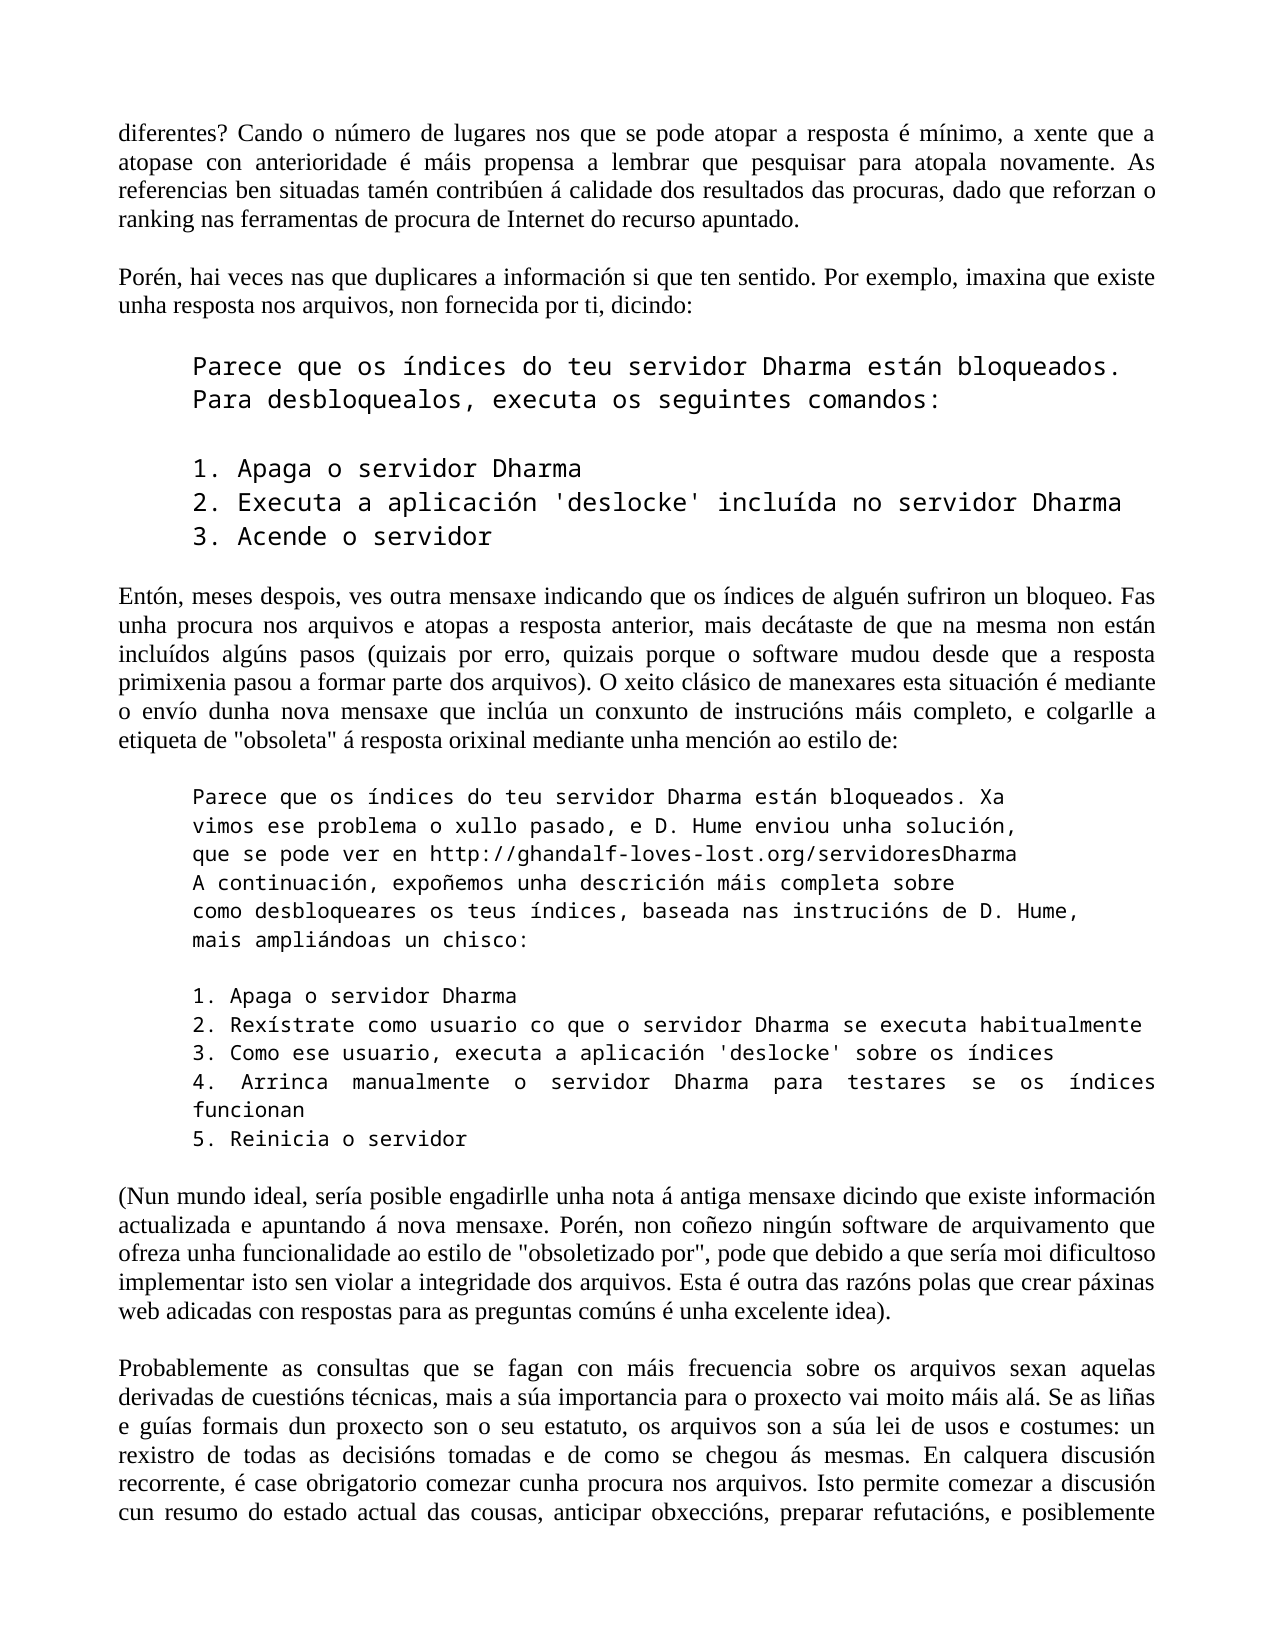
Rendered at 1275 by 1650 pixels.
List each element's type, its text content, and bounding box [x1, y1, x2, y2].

text que se pode ver en http://ghandalf-loves-lost.org/servidoresDharma [192, 839, 1157, 868]
text 2. Rexístrate como usuario co que o servidor Dharma se executa habitualmente [192, 1010, 1157, 1038]
text 3. Acende o servidor [192, 518, 1157, 552]
text A continuación, expoñemos unha descrición máis completa sobre [192, 868, 1157, 896]
text Parece que os índices do teu servidor Dharma están bloqueados. Xa [192, 782, 1157, 811]
text 1. Apaga o servidor Dharma [192, 450, 1157, 484]
text 1. Apaga o servidor Dharma [192, 982, 1157, 1010]
text mais ampliándoas un chisco: [192, 925, 1157, 953]
text 3. Como ese usuario, executa a aplicación 'deslocke' sobre os índices [192, 1038, 1157, 1067]
text Entón, meses despois, ves outra mensaxe indicando que os índices de alguén sufriron un bloqueo. Fas unha procura nos arquivos e atopas a resposta anterior, mais decátaste de que na mesma non están incluídos algúns pasos (quizais por erro, quizais porque o software mudou desde que a resposta primixenia pasou a formar parte dos arquivos). O xeito clásico de manexares esta situación é mediante o envío dunha nova mensaxe que inclúa un conxunto de instrucións máis completo, e colgarlle a etiqueta de "obsoleta" á resposta orixinal mediante unha mención ao estilo de: [118, 581, 1157, 754]
text vimos ese problema o xullo pasado, e D. Hume enviou unha solución, [192, 811, 1157, 839]
text (Nun mundo ideal, sería posible engadirlle unha nota á antiga mensaxe dicindo que existe información actualizada e apuntando á nova mensaxe. Porén, non coñezo ningún software de arquivamento que ofreza unha funcionalidade ao estilo de "obsoletizado por", pode que debido a que sería moi dificultoso implementar isto sen violar a integridade dos arquivos. Esta é outra das razóns polas que crear páxinas web adicadas con respostas para as preguntas comúns é unha excelente idea). [118, 1181, 1157, 1325]
text 4. Arrinca manualmente o servidor Dharma para testares se os índices funcionan [192, 1067, 1157, 1124]
text Porén, hai veces nas que duplicares a información si que ten sentido. Por exemplo, imaxina que existe unha resposta nos arquivos, non fornecida por ti, dicindo: [118, 262, 1157, 319]
text Parece que os índices do teu servidor Dharma están bloqueados. [192, 348, 1157, 382]
text Probablemente as consultas que se fagan con máis frecuencia sobre os arquivos sexan aquelas derivadas de cuestións técnicas, mais a súa importancia para o proxecto vai moito máis alá. Se as liñas e guías formais dun proxecto son o seu estatuto, os arquivos son a súa lei de usos e costumes: un rexistro de todas as decisións tomadas e de como se chegou ás mesmas. En calquera discusión recorrente, é case obrigatorio comezar cunha procura nos arquivos. Isto permite comezar a discusión cun resumo do estado actual das cousas, anticipar obxeccións, preparar refutacións, e posiblemente [118, 1353, 1157, 1526]
text como desbloqueares os teus índices, baseada nas instrucións de D. Hume, [192, 896, 1157, 925]
text Para desbloquealos, executa os seguintes comandos: [192, 382, 1157, 416]
text 2. Executa a aplicación 'deslocke' incluída no servidor Dharma [192, 484, 1157, 518]
text diferentes? Cando o número de lugares nos que se pode atopar a resposta é mínimo, a xente que a atopase con anterioridade é máis propensa a lembrar que pesquisar para atopala novamente. As referencias ben situadas tamén contribúen á calidade dos resultados das procuras, dado que reforzan o ranking nas ferramentas de procura de Internet do recurso apuntado. [118, 118, 1157, 233]
text 5. Reinicia o servidor [192, 1124, 1157, 1152]
